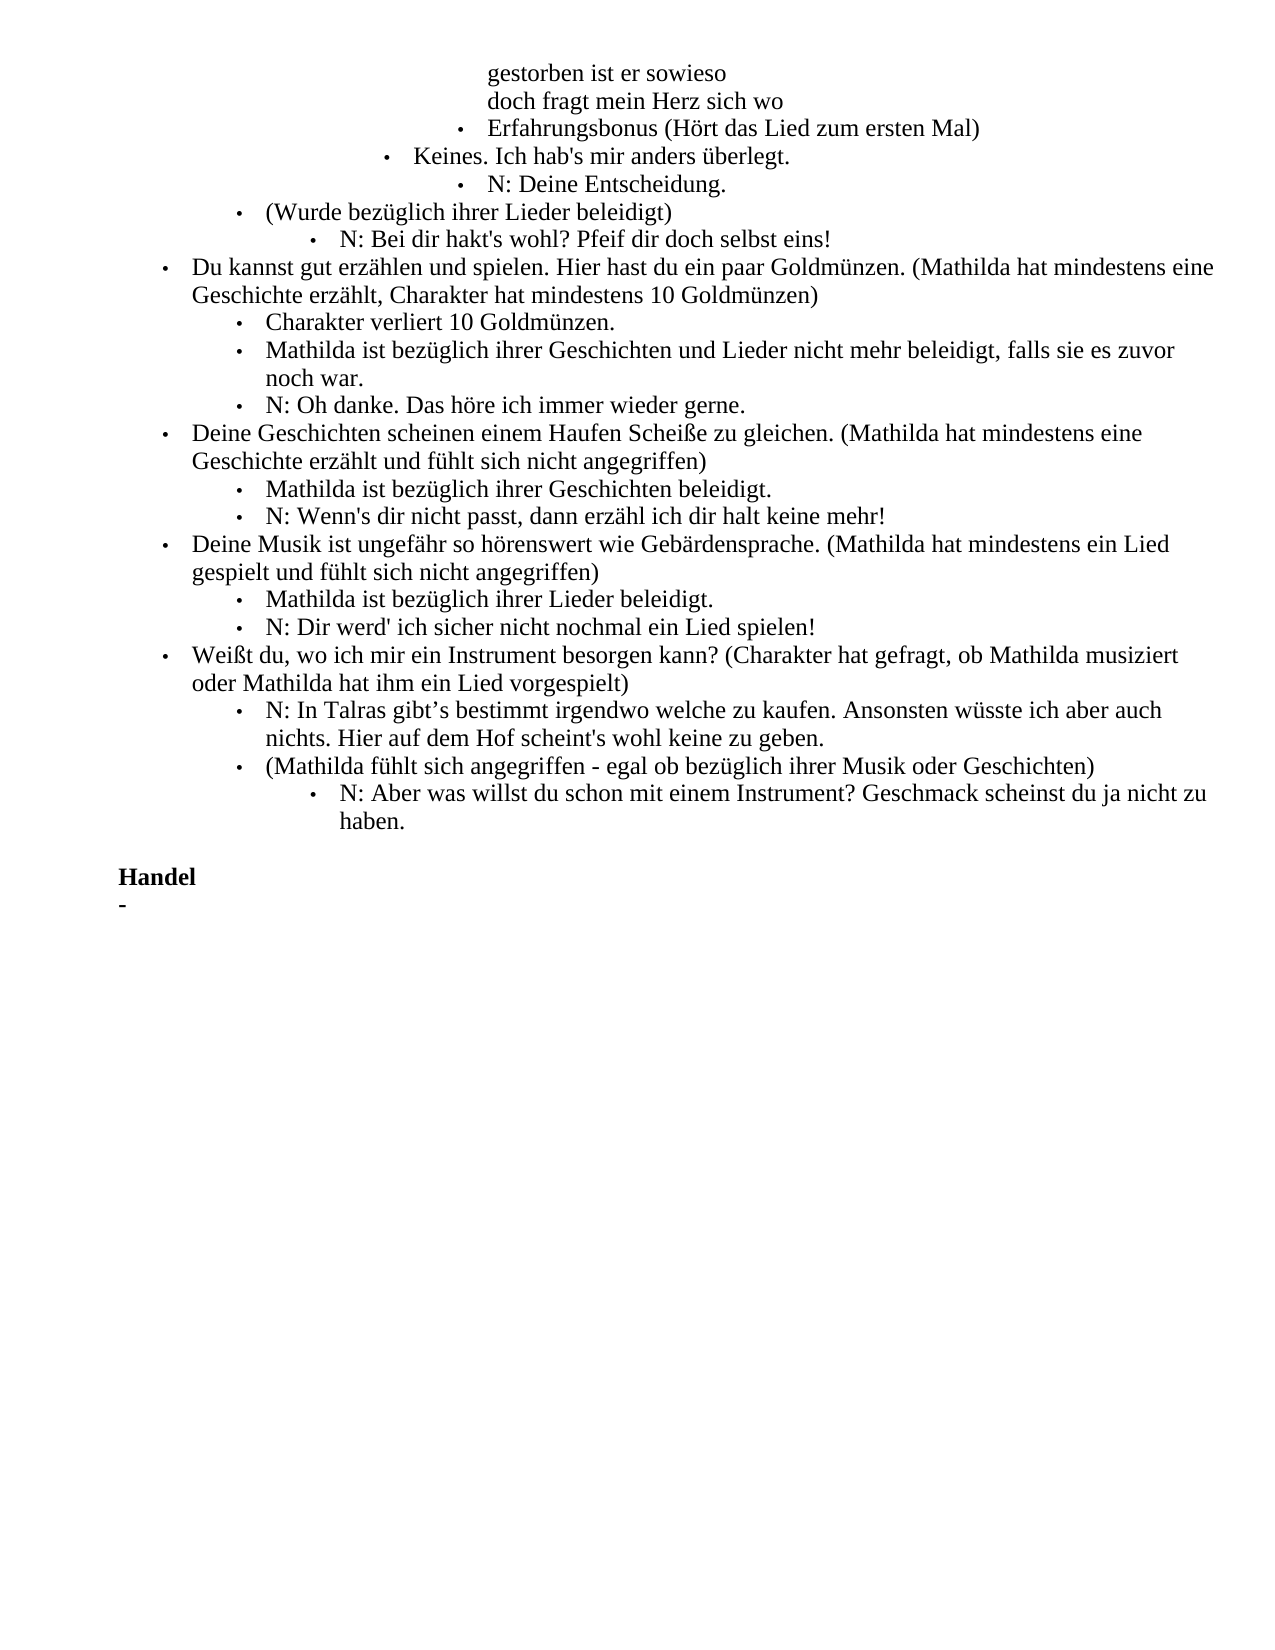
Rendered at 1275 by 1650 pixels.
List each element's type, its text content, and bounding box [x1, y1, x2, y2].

list Keines. Ich hab's mir anders überlegt. [384, 142, 1216, 170]
list N: Aber was willst du schon mit einem Instrument? Geschmack scheinst du ja nicht zu haben. [310, 779, 1216, 835]
list Deine Musik ist ungefähr so hörenswert wie Gebärdensprache. (Mathilda hat mindestens ein Lied gespielt und fühlt sich nicht angegriffen) [162, 530, 1216, 586]
list N: Wenn's dir nicht passt, dann erzähl ich dir halt keine mehr! [236, 502, 1216, 530]
list N: Deine Entscheidung. [457, 170, 1216, 198]
list Mathilda ist bezüglich ihrer Geschichten beleidigt. [236, 475, 1216, 502]
list Weißt du, wo ich mir ein Instrument besorgen kann? (Charakter hat gefragt, ob Mathilda musiziert oder Mathilda hat ihm ein Lied vorgespielt) [162, 641, 1216, 696]
list (Mathilda fühlt sich angegriffen - egal ob bezüglich ihrer Musik oder Geschichten) [236, 752, 1216, 779]
list Charakter verliert 10 Goldmünzen. [236, 308, 1216, 336]
list gestorben ist er sowieso doch fragt mein Herz sich wo [457, 59, 1216, 114]
list (Wurde bezüglich ihrer Lieder beleidigt) [236, 198, 1216, 225]
list N: In Talras gibt’s bestimmt irgendwo welche zu kaufen. Ansonsten wüsste ich aber auch nichts. Hier auf dem Hof scheint's wohl keine zu geben. [236, 696, 1216, 752]
list N: Oh danke. Das höre ich immer wieder gerne. [236, 392, 1216, 419]
text Handel - [118, 835, 1216, 918]
list Deine Geschichten scheinen einem Haufen Scheiße zu gleichen. (Mathilda hat mindestens eine Geschichte erzählt und fühlt sich nicht angegriffen) [162, 419, 1216, 475]
list Erfahrungsbonus (Hört das Lied zum ersten Mal) [457, 114, 1216, 142]
list N: Bei dir hakt's wohl? Pfeif dir doch selbst eins! [310, 225, 1216, 253]
list Mathilda ist bezüglich ihrer Lieder beleidigt. [236, 586, 1216, 613]
list Du kannst gut erzählen und spielen. Hier hast du ein paar Goldmünzen. (Mathilda hat mindestens eine Geschichte erzählt, Charakter hat mindestens 10 Goldmünzen) [162, 253, 1216, 308]
list Mathilda ist bezüglich ihrer Geschichten und Lieder nicht mehr beleidigt, falls sie es zuvor noch war. [236, 336, 1216, 392]
list N: Dir werd' ich sicher nicht nochmal ein Lied spielen! [236, 613, 1216, 641]
